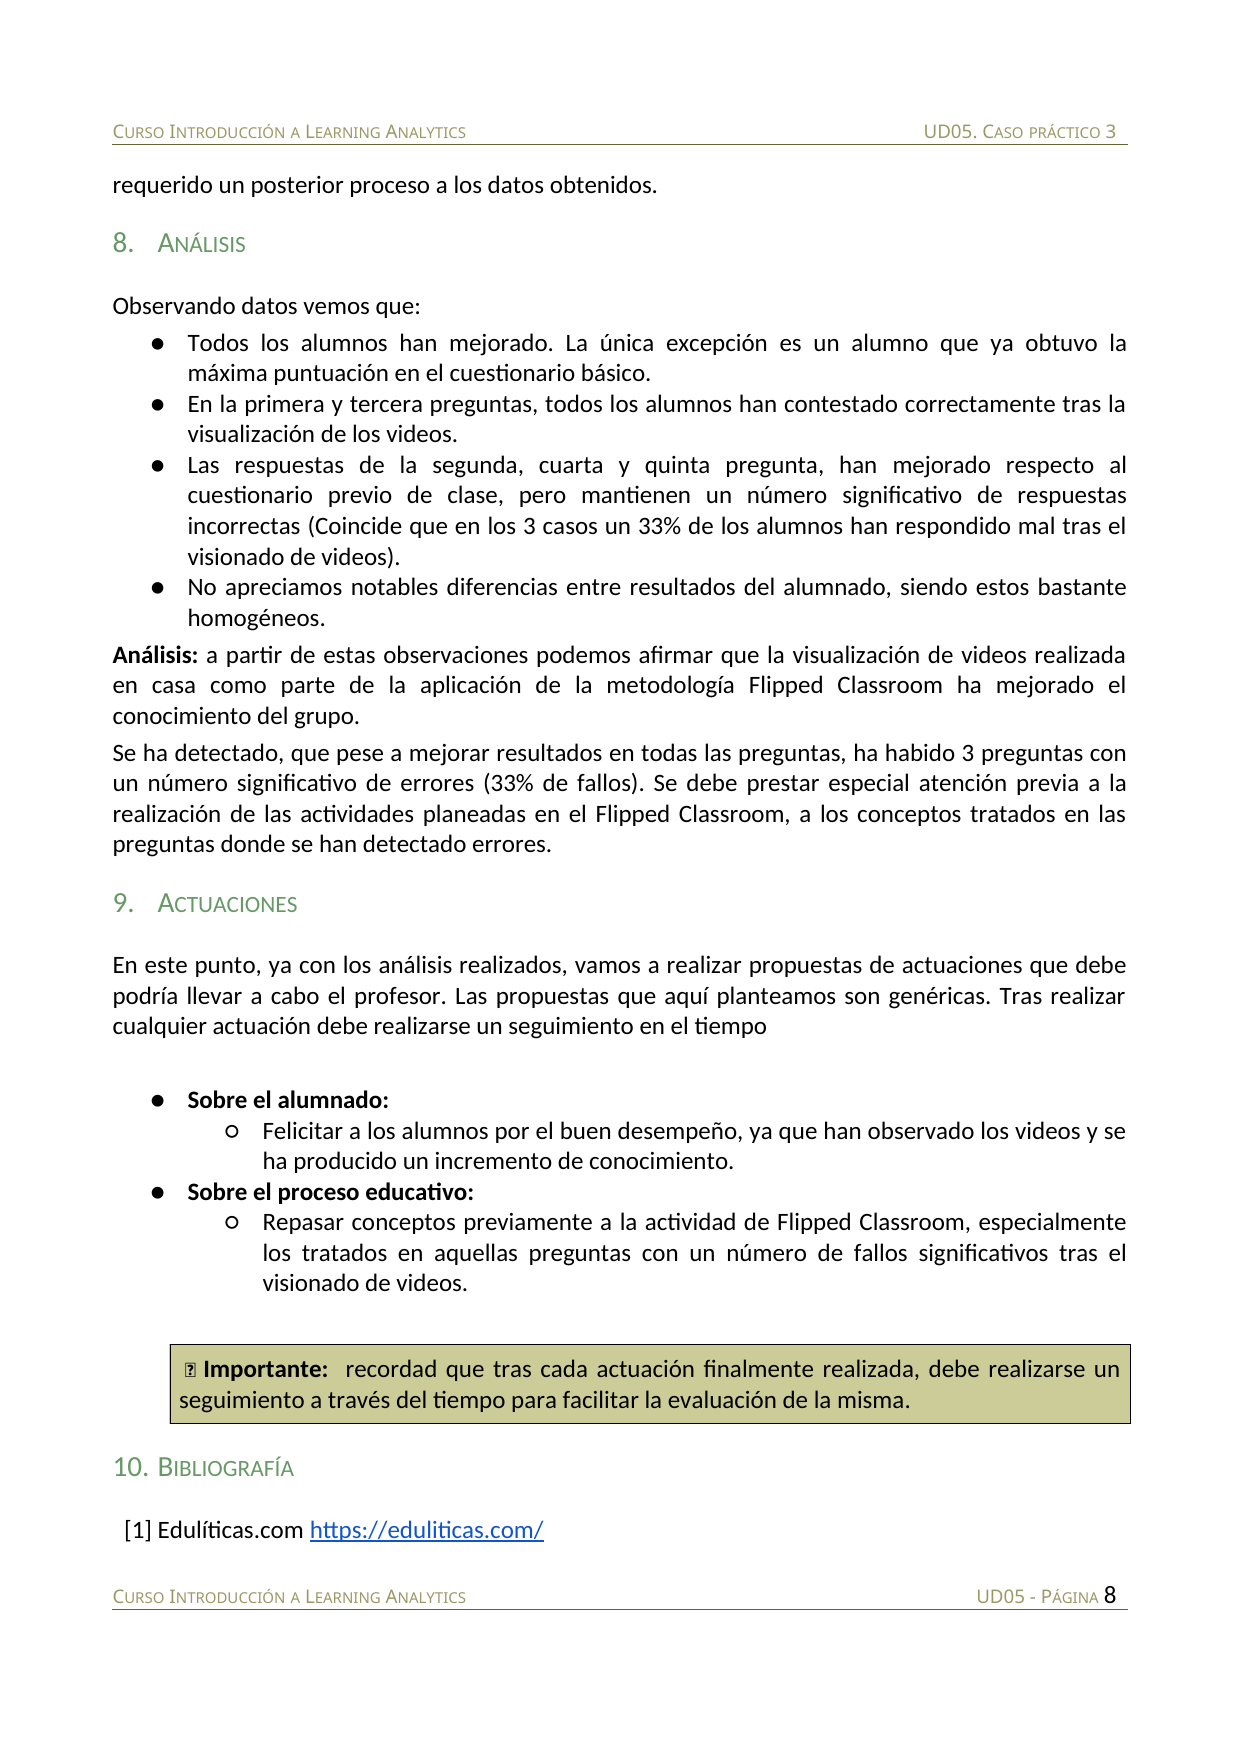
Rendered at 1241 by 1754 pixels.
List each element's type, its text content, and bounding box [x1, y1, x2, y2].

subtitle Bibliografía [112, 1448, 1128, 1484]
text Se ha detectado, que pese a mejorar resultados en todas las preguntas, ha habido 3 preguntas con un número significativo de errores (33% de fallos). Se debe prestar especial atención previa a la realización de las actividades planeadas en el Flipped Classroom, a los conceptos tratados en las preguntas donde se han detectado errores. [112, 737, 1128, 859]
list Sobre el alumnado: [150, 1084, 1128, 1115]
list Todos los alumnos han mejorado. La única excepción es un alumno que ya obtuvo la máxima puntuación en el cuestionario básico. [150, 327, 1128, 388]
list Las respuestas de la segunda, cuarta y quinta pregunta, han mejorado respecto al cuestionario previo de clase, pero mantienen un número significativo de respuestas incorrectas (Coincide que en los 3 casos un 33% de los alumnos han respondido mal tras el visionado de videos). [150, 449, 1128, 571]
text En este punto, ya con los análisis realizados, vamos a realizar propuestas de actuaciones que debe podría llevar a cabo el profesor. Las propuestas que aquí planteamos son genéricas. Tras realizar cualquier actuación debe realizarse un seguimiento en el tiempo [112, 949, 1128, 1041]
list Repasar conceptos previamente a la actividad de Flipped Classroom, especialmente los tratados en aquellas preguntas con un número de fallos significativos tras el visionado de videos. [225, 1206, 1128, 1298]
text requerido un posterior proceso a los datos obtenidos. [112, 169, 1128, 199]
text Observando datos vemos que: [112, 290, 1128, 321]
subtitle Análisis [112, 224, 1128, 260]
list En la primera y tercera preguntas, todos los alumnos han contestado correctamente tras la visualización de los videos. [150, 388, 1128, 449]
text Análisis: a partir de estas observaciones podemos afirmar que la visualización de videos realizada en casa como parte de la aplicación de la metodología Flipped Classroom ha mejorado el conocimiento del grupo. [112, 639, 1128, 730]
subtitle Actuaciones [112, 884, 1128, 919]
list Felicitar a los alumnos por el buen desempeño, ya que han observado los videos y se ha producido un incremento de conocimiento. [225, 1115, 1128, 1176]
text [1] Edulíticas.com https://eduliticas.com/ [112, 1514, 1128, 1545]
list Sobre el proceso educativo: [150, 1176, 1128, 1206]
text 📖 Importante: recordad que tras cada actuación finalmente realizada, debe realizarse un seguimiento a través del tiempo para facilitar la evaluación de la misma. [171, 1345, 1130, 1423]
list No apreciamos notables diferencias entre resultados del alumnado, siendo estos bastante homogéneos. [150, 571, 1128, 632]
